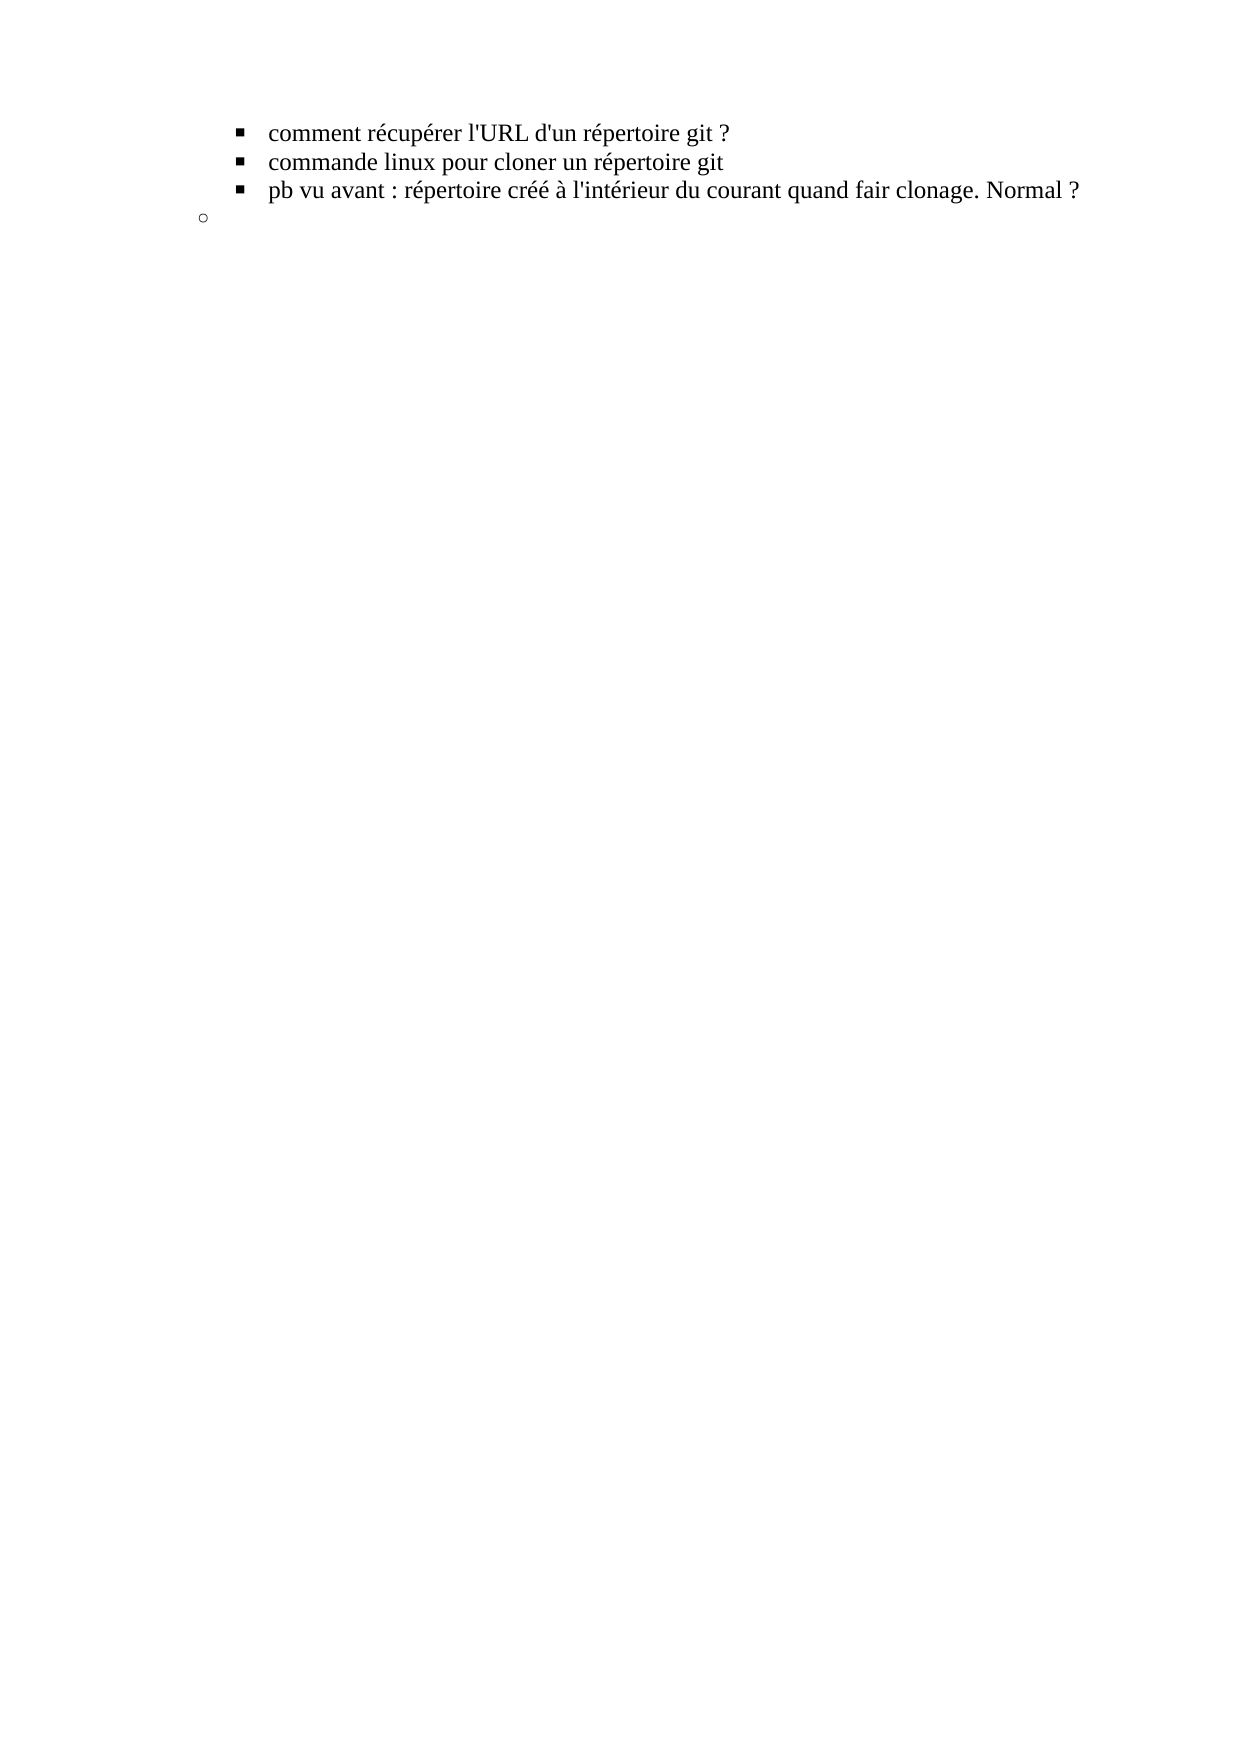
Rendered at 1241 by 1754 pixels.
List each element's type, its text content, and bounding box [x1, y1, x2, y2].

list pb vu avant : répertoire créé à l'intérieur du courant quand fair clonage. Normal ? [231, 176, 1122, 204]
list commande linux pour cloner un répertoire git [231, 147, 1122, 176]
list comment récupérer l'URL d'un répertoire git ? [231, 118, 1122, 147]
